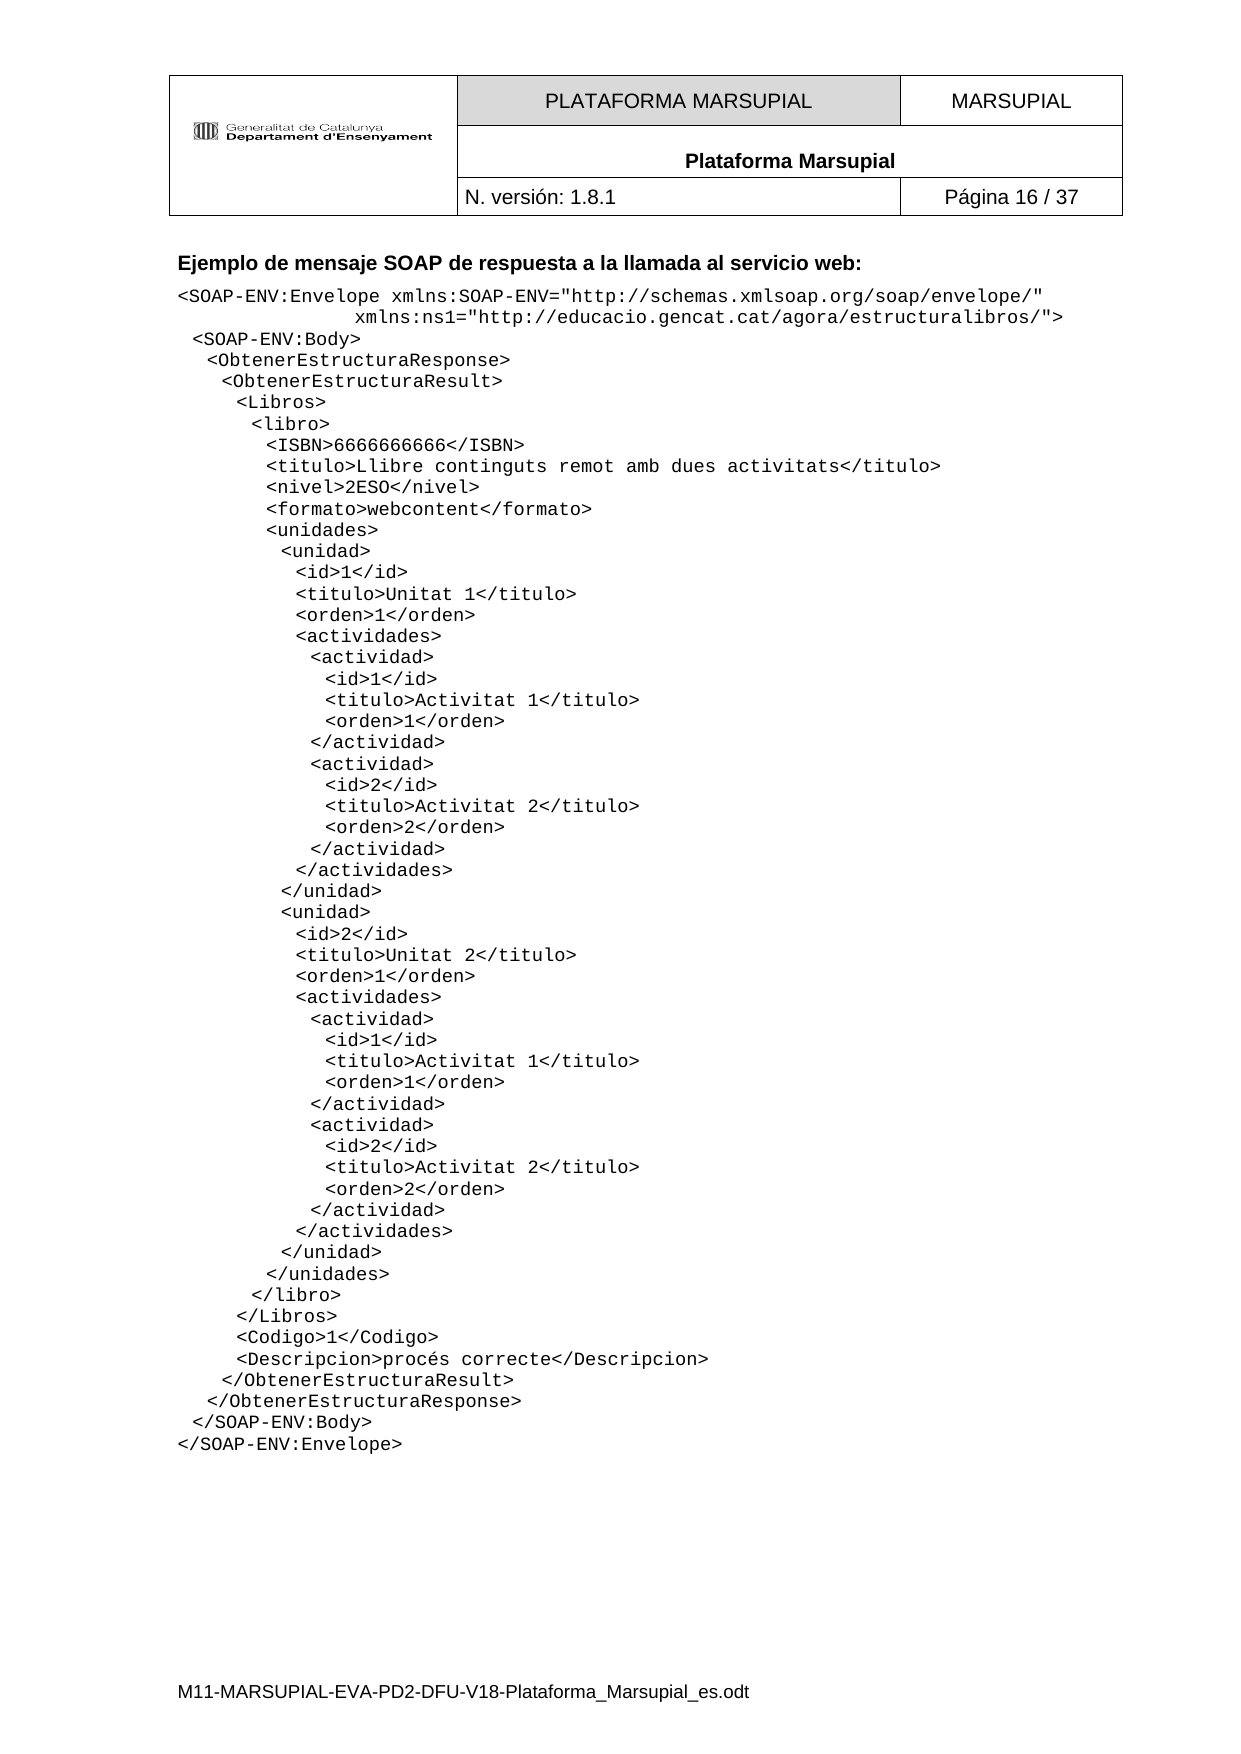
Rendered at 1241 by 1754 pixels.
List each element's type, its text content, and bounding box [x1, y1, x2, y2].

text <titulo>Unitat 1</titulo> [177, 584, 1122, 606]
text <unidades> [177, 521, 1122, 542]
text <Codigo>1</Codigo> [177, 1328, 1122, 1349]
text <orden>1</orden> [177, 1073, 1122, 1094]
text <libro> [177, 414, 1122, 436]
text <Libros> [177, 393, 1122, 414]
text </ObtenerEstructuraResult> [177, 1371, 1122, 1392]
text <orden>1</orden> [177, 606, 1122, 627]
text <orden>1</orden> [177, 967, 1122, 988]
text </actividad> [177, 1094, 1122, 1116]
text <actividad> [177, 1009, 1122, 1031]
text <unidad> [177, 542, 1122, 563]
text </unidad> [177, 1243, 1122, 1264]
text <id>2</id> [177, 776, 1122, 797]
text </Libros> [177, 1307, 1122, 1328]
text </actividades> [177, 1222, 1122, 1243]
text <formato>webcontent</formato> [177, 499, 1122, 521]
text </libro> [177, 1286, 1122, 1307]
text <id>1</id> [177, 563, 1122, 584]
text <unidad> [177, 903, 1122, 924]
text <nivel>2ESO</nivel> [177, 478, 1122, 499]
text <id>1</id> [177, 669, 1122, 691]
text </SOAP-ENV:Envelope> [177, 1434, 1122, 1456]
text <titulo>Llibre continguts remot amb dues activitats</titulo> [177, 457, 1122, 478]
text </actividad> [177, 839, 1122, 861]
text <titulo>Activitat 1</titulo> [177, 1052, 1122, 1073]
text <id>2</id> [177, 924, 1122, 946]
text <actividades> [177, 627, 1122, 648]
text <SOAP-ENV:Body> [177, 329, 1122, 351]
text <ISBN>6666666666</ISBN> [177, 436, 1122, 457]
text </ObtenerEstructuraResponse> [177, 1392, 1122, 1413]
text <actividad> [177, 648, 1122, 669]
text <id>2</id> [177, 1137, 1122, 1158]
text </unidad> [177, 882, 1122, 903]
text <actividades> [177, 988, 1122, 1009]
text <Descripcion>procés correcte</Descripcion> [177, 1349, 1122, 1371]
text <ObtenerEstructuraResult> [177, 372, 1122, 393]
text <id>1</id> [177, 1031, 1122, 1052]
text <actividad> [177, 1116, 1122, 1137]
text <SOAP-ENV:Envelope xmlns:SOAP-ENV="http://schemas.xmlsoap.org/soap/envelope/" xmlns:ns1="http://educacio.gencat.cat/agora/estructuralibros/"> [177, 287, 1122, 329]
text </SOAP-ENV:Body> [177, 1413, 1122, 1434]
text <ObtenerEstructuraResponse> [177, 351, 1122, 372]
text <orden>2</orden> [177, 818, 1122, 839]
text <orden>1</orden> [177, 712, 1122, 733]
text <titulo>Activitat 2</titulo> [177, 797, 1122, 818]
text <titulo>Activitat 2</titulo> [177, 1158, 1122, 1179]
text </actividad> [177, 733, 1122, 754]
text </actividad> [177, 1201, 1122, 1222]
text <titulo>Activitat 1</titulo> [177, 691, 1122, 712]
text <actividad> [177, 754, 1122, 776]
text </unidades> [177, 1264, 1122, 1286]
text Ejemplo de mensaje SOAP de respuesta a la llamada al servicio web: [177, 251, 1122, 275]
text <orden>2</orden> [177, 1179, 1122, 1201]
text </actividades> [177, 861, 1122, 882]
text <titulo>Unitat 2</titulo> [177, 946, 1122, 967]
